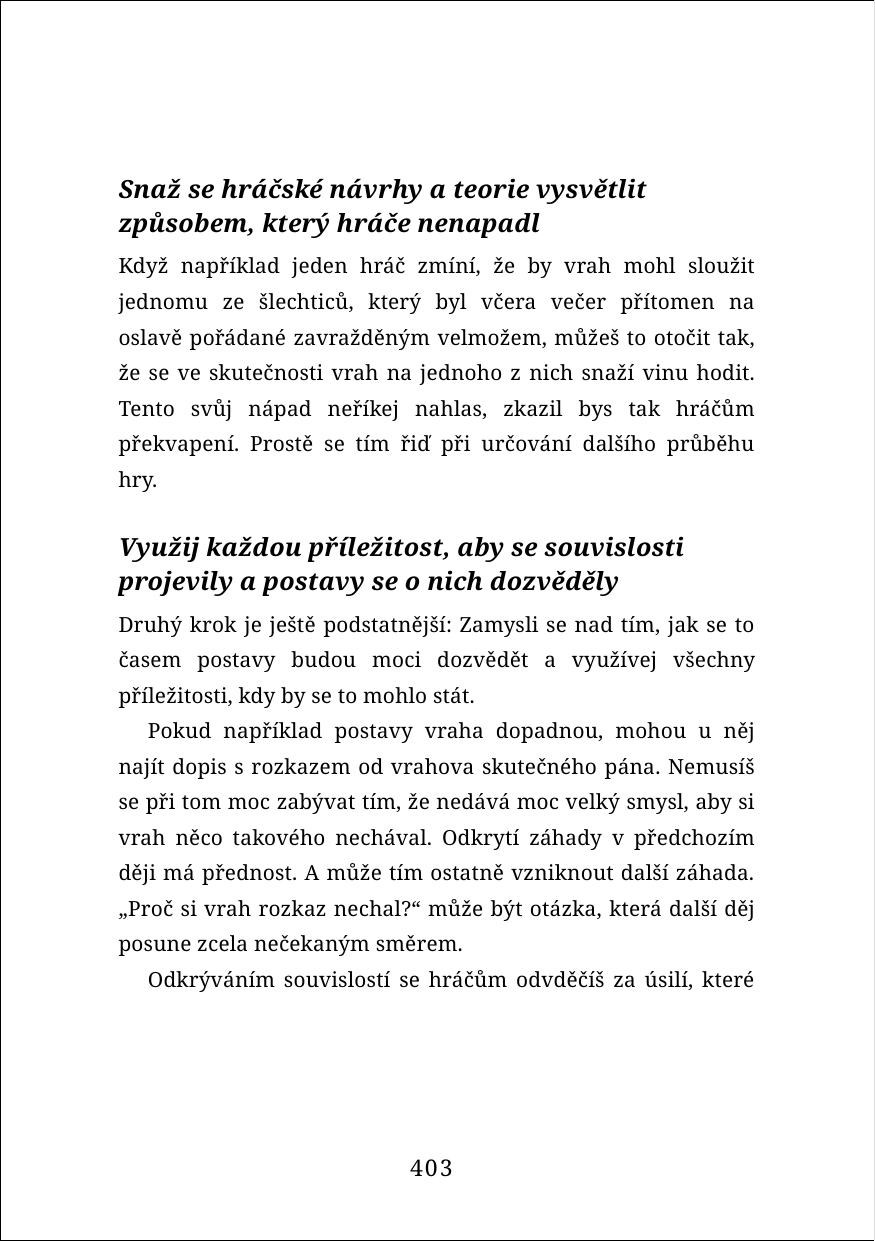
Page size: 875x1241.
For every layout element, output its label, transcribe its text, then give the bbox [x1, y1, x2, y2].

text Druhý krok je ještě podstatnější: Zamysli se nad tím, jak se to časem postavy budou moci dozvědět a využívej všechny příležitosti, kdy by se to mohlo stát. Pokud například postavy vraha dopadnou, mohou u něj najít dopis s rozkazem od vrahova skutečného pána. Nemusíš se při tom moc zabývat tím, že nedává moc velký smysl, aby si vrah něco takového nechával. Odkrytí záhady v předchozím ději má přednost. A může tím ostatně vzniknout další záhada. „Proč si vrah rozkaz nechal?“ může být otázka, která další děj posune zcela nečekaným směrem. Odkrýváním souvislostí se hráčům odvděčíš za úsilí, které [118, 610, 756, 993]
subtitle Snaž se hráčské návrhy a teorie vysvětlit způsobem, který hráče nenapadl [118, 172, 756, 240]
text Když například jeden hráč zmíní, že by vrah mohl sloužit jednomu ze šlechticů, který byl včera večer přítomen na oslavě pořádané zavražděným velmožem, můžeš to otočit tak, že se ve skutečnosti vrah na jednoho z nich snaží vinu hodit. Tento svůj nápad neříkej nahlas, zkazil bys tak hráčům překvapení. Prostě se tím řiď při určování dalšího průběhu hry. [118, 252, 756, 493]
subtitle Využij každou příležitost, aby se souvislosti projevily a postavy se o nich dozvěděly [118, 530, 756, 598]
